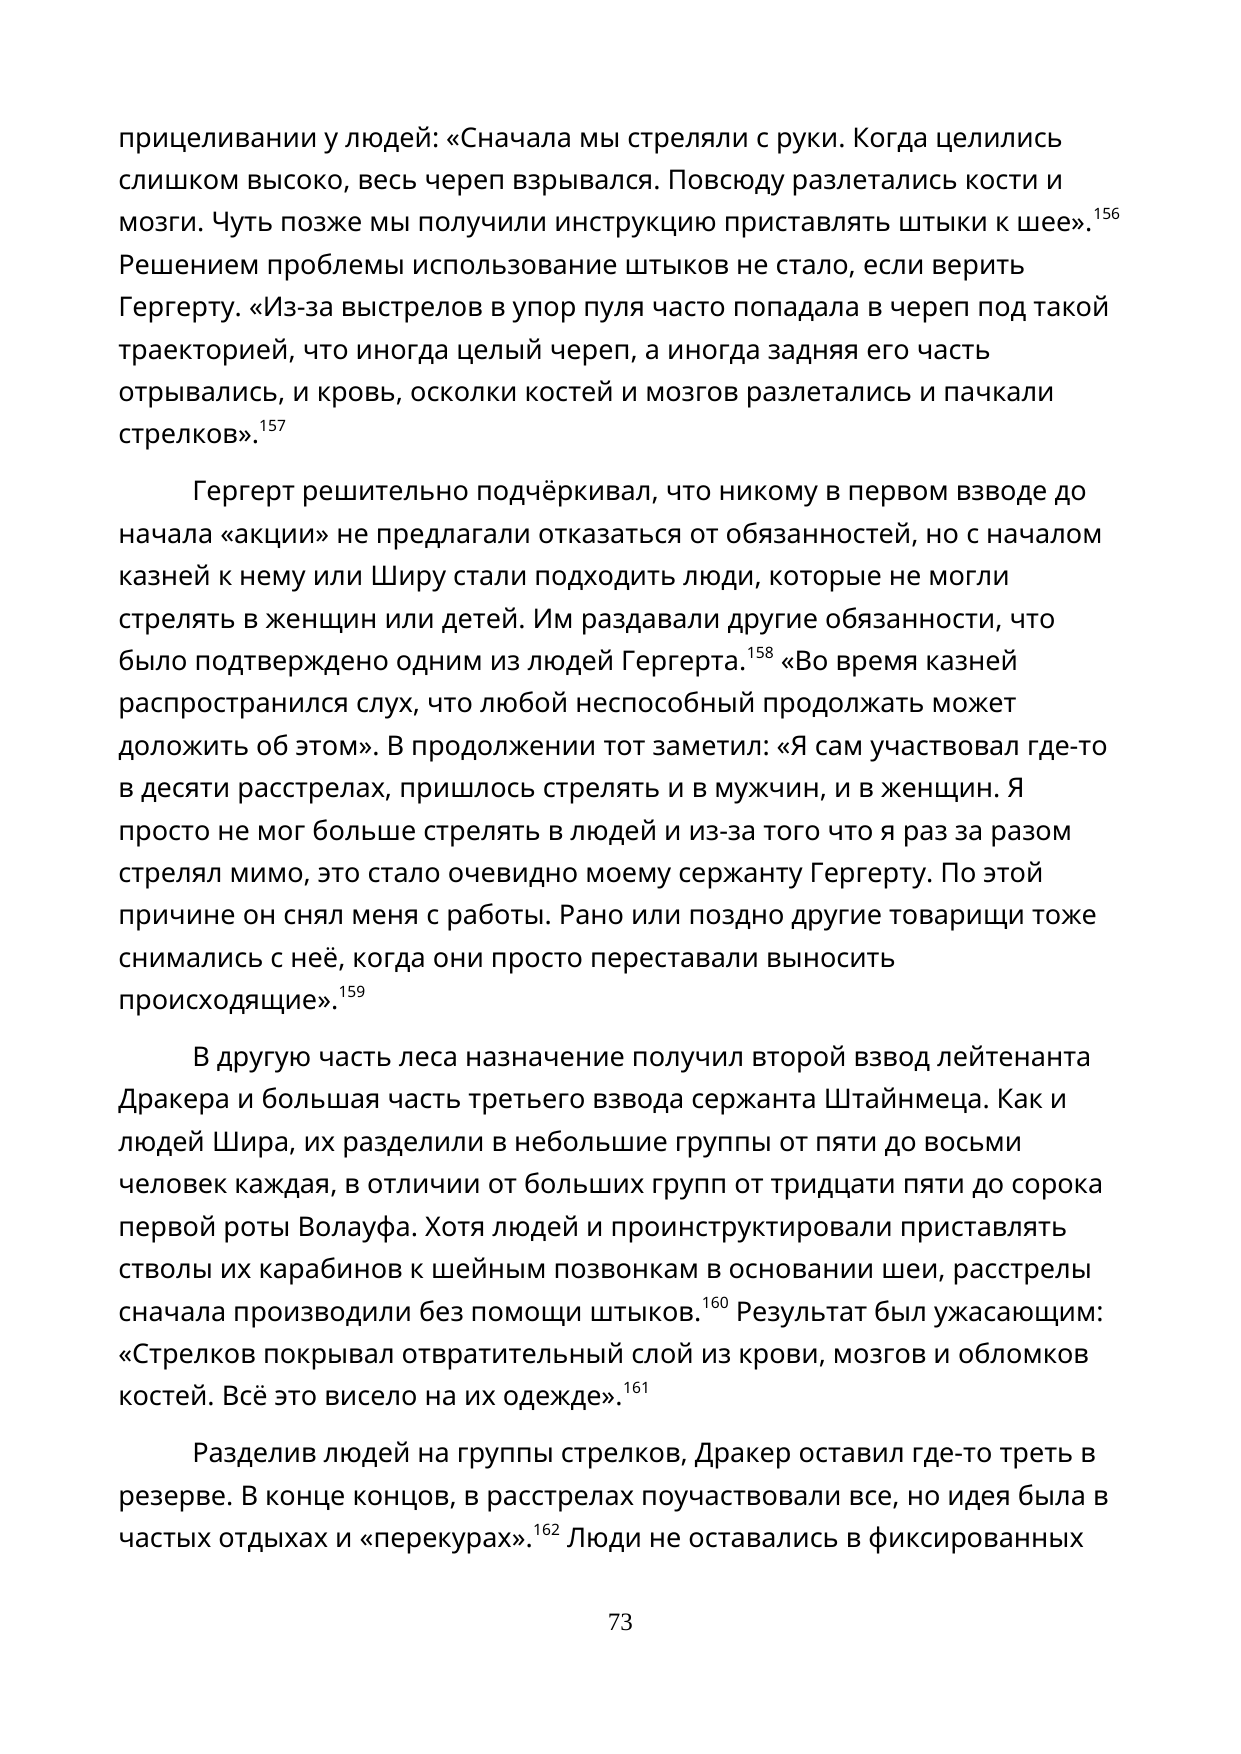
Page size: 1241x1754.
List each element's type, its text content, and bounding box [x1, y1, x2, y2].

text Гергерт решительно подчёркивал, что никому в первом взводе до начала «акции» не предлагали отказаться от обязанностей, но с началом казней к нему или Ширу стали подходить люди, которые не могли стрелять в женщин или детей. Им раздавали другие обязанности, что было подтверждено одним из людей Гергерта. «Во время казней распространился слух, что любой неспособный продолжать может доложить об этом». В продолжении тот заметил: «Я сам участвовал где-то в десяти расстрелах, пришлось стрелять и в мужчин, и в женщин. Я просто не мог больше стрелять в людей и из-за того что я раз за разом стрелял мимо, это стало очевидно моему сержанту Гергерту. По этой причине он снял меня с работы. Рано или поздно другие товарищи тоже снимались с неё, когда они просто переставали выносить происходящие». [118, 472, 1122, 1017]
text В другую часть леса назначение получил второй взвод лейтенанта Дракера и большая часть третьего взвода сержанта Штайнмеца. Как и людей Шира, их разделили в небольшие группы от пяти до восьми человек каждая, в отличии от больших групп от тридцати пяти до сорока первой роты Волауфа. Хотя людей и проинструктировали приставлять стволы их карабинов к шейным позвонкам в основании шеи, расстрелы сначала производили без помощи штыков. Результат был ужасающим: «Стрелков покрывал отвратительный слой из крови, мозгов и обломков костей. Всё это висело на их одежде». [118, 1038, 1122, 1414]
text Разделив людей на группы стрелков, Дракер оставил где-то треть в резерве. В конце концов, в расстрелах поучаствовали все, но идея была в частых отдыхах и «перекурах». Люди не оставались в фиксированных [118, 1434, 1122, 1555]
text прицеливании у людей: «Сначала мы стреляли с руки. Когда целились слишком высоко, весь череп взрывался. Повсюду разлетались кости и мозги. Чуть позже мы получили инструкцию приставлять штыки к шее». Решением проблемы использование штыков не стало, если верить Гергерту. «Из-за выстрелов в упор пуля часто попадала в череп под такой траекторией, что иногда целый череп, а иногда задняя его часть отрывались, и кровь, осколки костей и мозгов разлетались и пачкали стрелков». [118, 118, 1122, 452]
